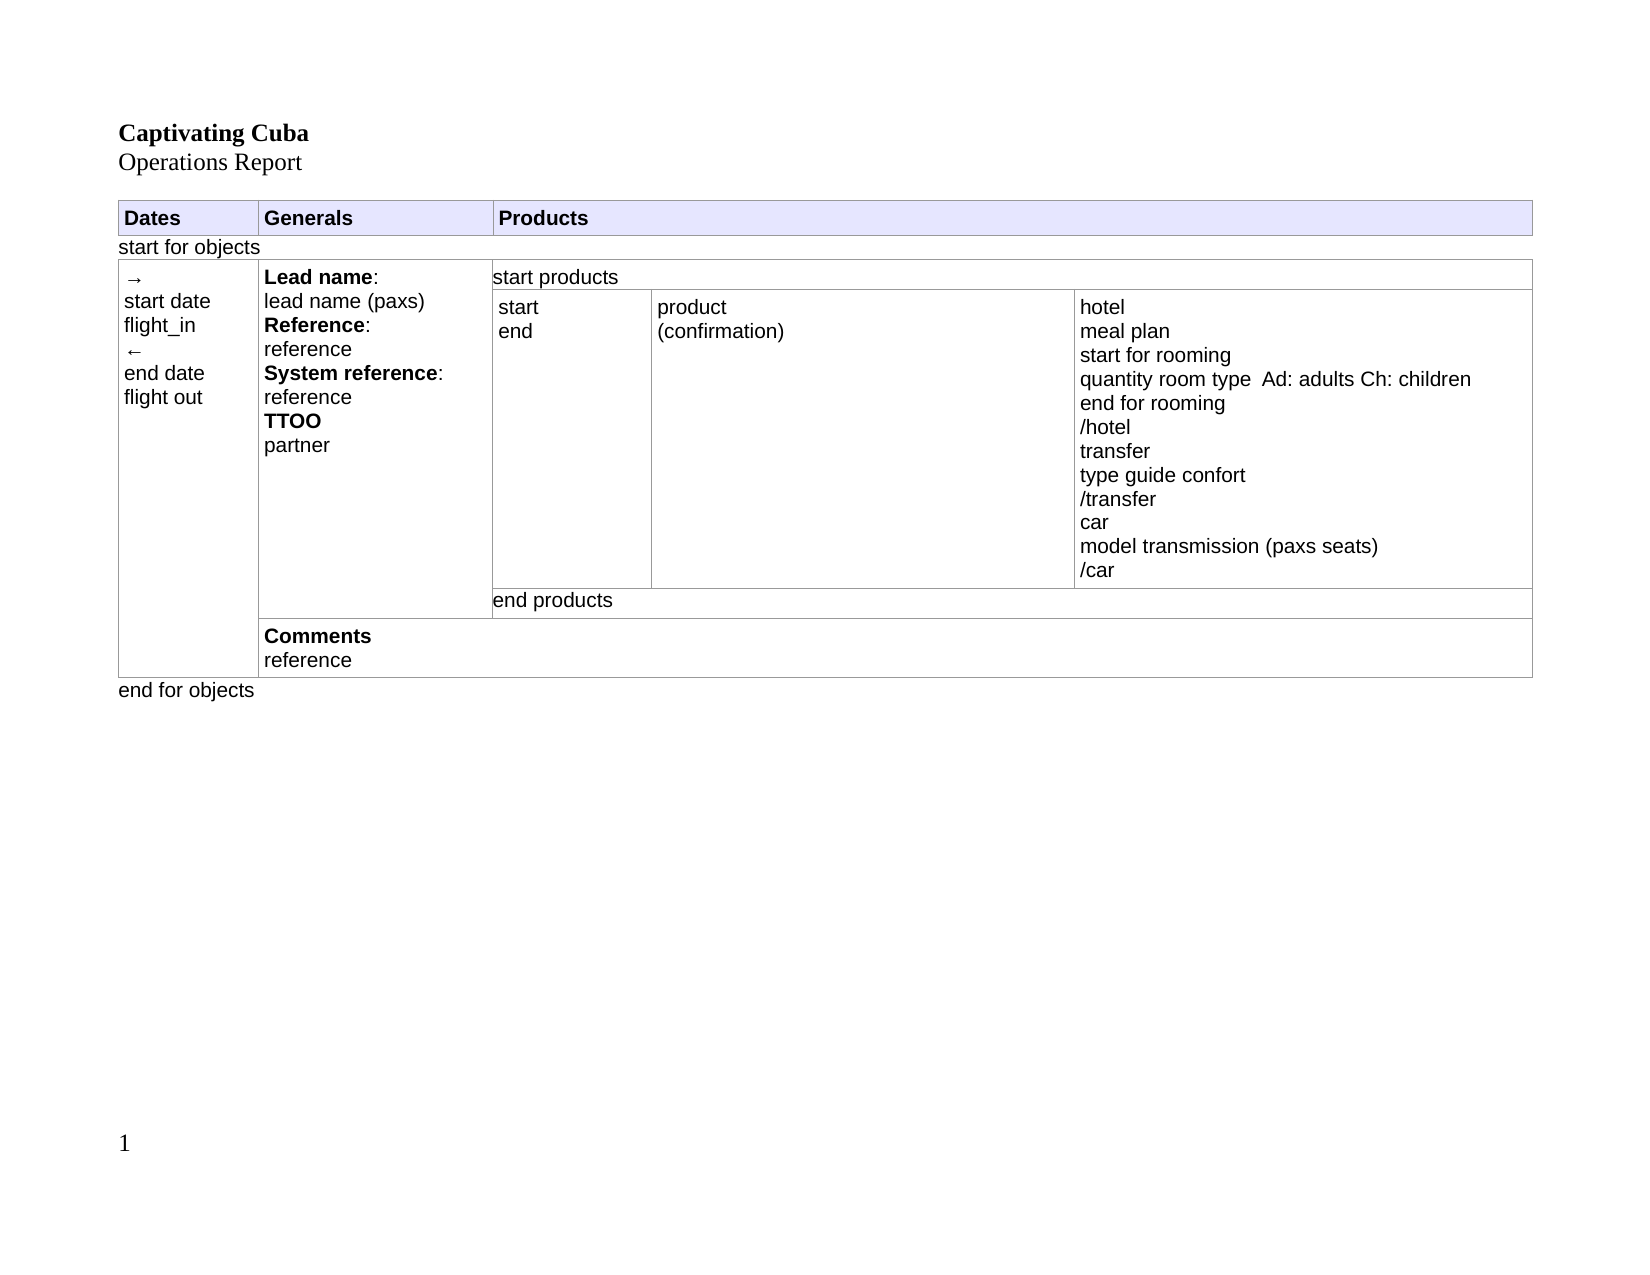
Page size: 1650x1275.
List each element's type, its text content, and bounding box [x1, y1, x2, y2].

table_header start end [493, 290, 651, 588]
table_header end products [493, 589, 1532, 618]
table_cell Comments reference [259, 619, 1532, 677]
text end for objects [118, 678, 1532, 701]
text Operations Report [118, 147, 1532, 176]
table_header Generals [259, 201, 493, 235]
table_header start products [493, 260, 1532, 289]
text Captivating Cuba [118, 118, 1532, 147]
table_header product (confirmation) [652, 290, 1074, 588]
text start for objects [118, 236, 1532, 259]
table_header Dates [119, 201, 258, 235]
table_header → start date flight_in ← end date flight out [119, 260, 258, 677]
table_header hotel meal plan start for rooming quantity room type Ad: adults Ch: children end for rooming /hotel transfer type guide confort /transfer car model transmission (paxs seats) /car [1075, 290, 1532, 588]
table_header Lead name: lead name (paxs) Reference: reference System reference: reference TTOO partner [259, 260, 492, 618]
table_header Products [494, 201, 1532, 235]
